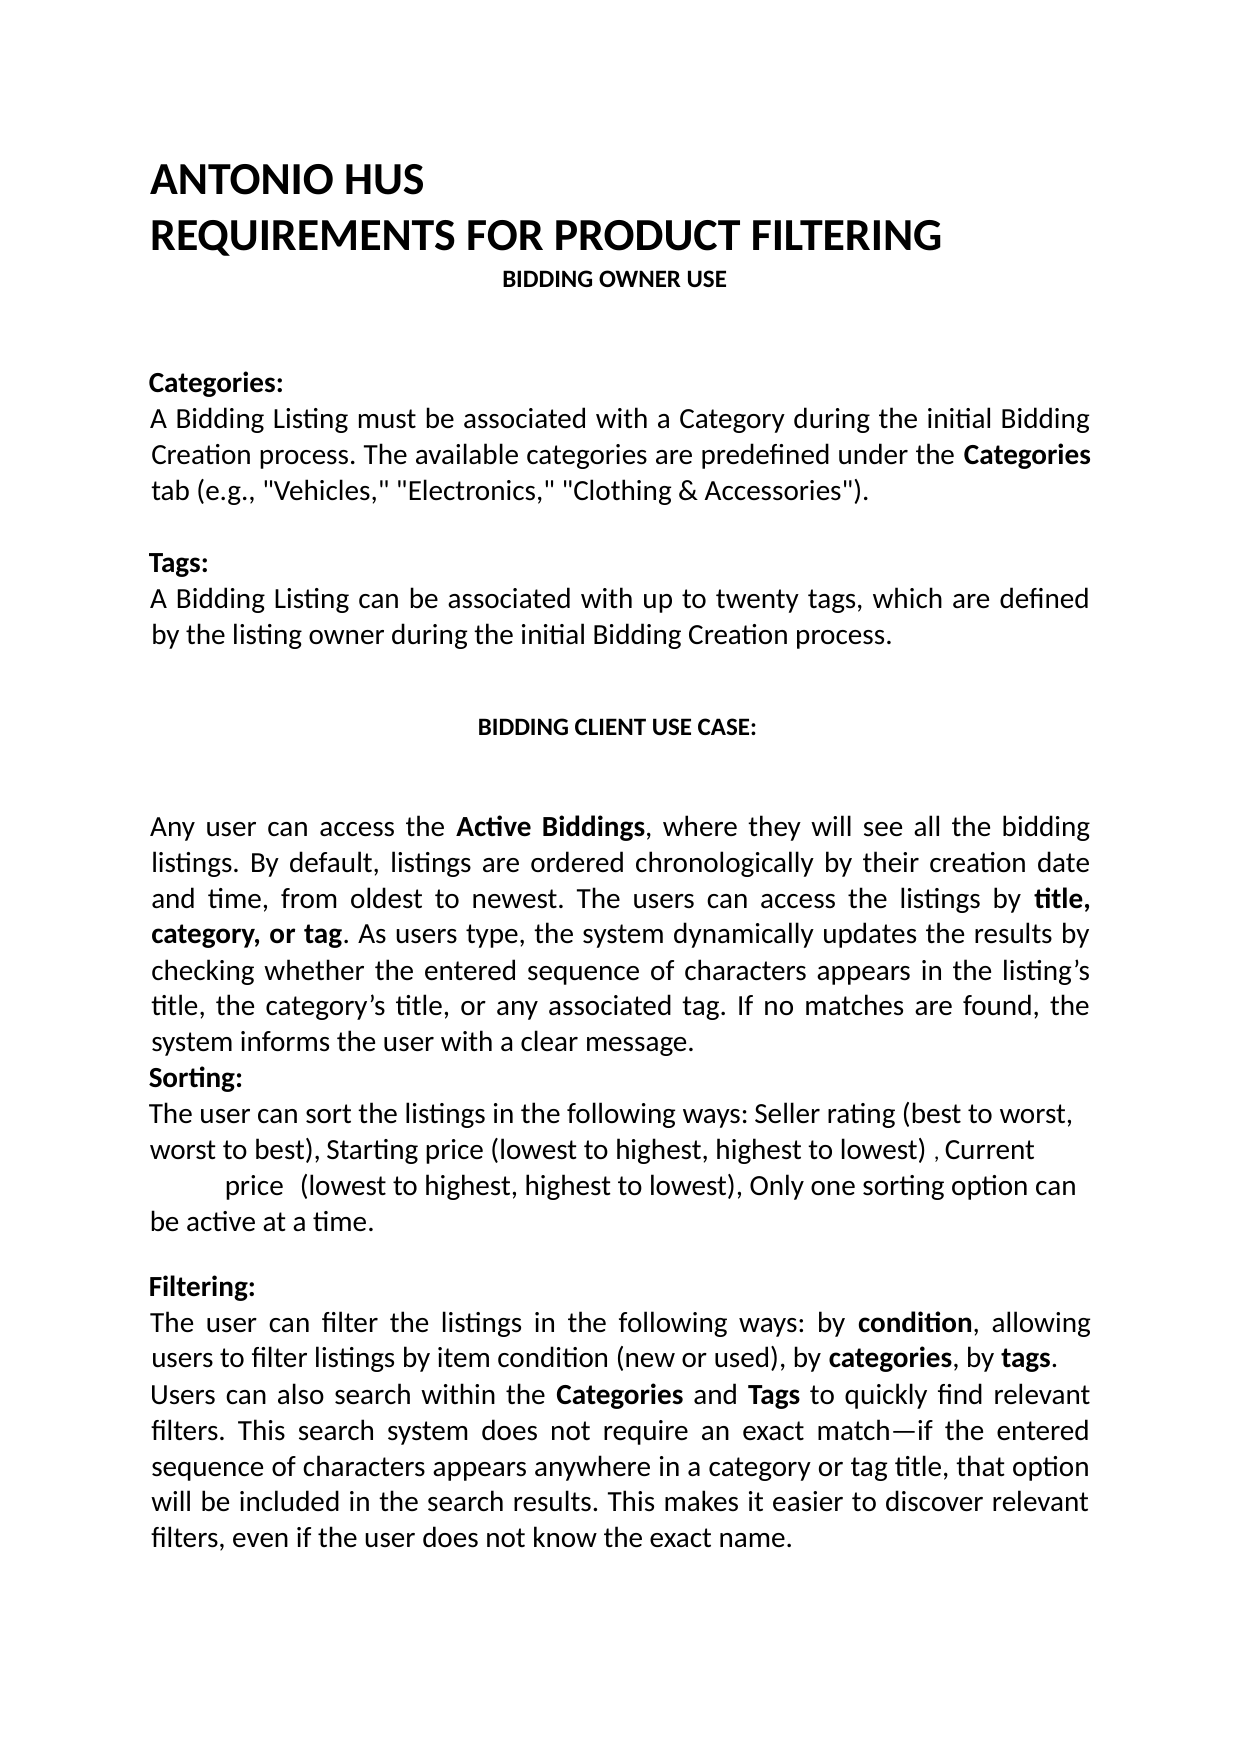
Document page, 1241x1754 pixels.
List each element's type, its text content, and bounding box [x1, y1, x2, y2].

text BIDDING CLIENT USE CASE: [150, 711, 1090, 742]
subtitle REQUIREMENTS FOR PRODUCT FILTERING [150, 206, 1091, 262]
text ANTONIO HUS [150, 150, 1091, 206]
text Users can also search within the Categories and Tags to quickly find relevant filters. This search system does not require an exact match—if the entered sequence of characters appears anywhere in a category or tag title, that option will be included in the search results. This makes it easier to discover relevant filters, even if the user does not know the exact name. [150, 1376, 1091, 1555]
text The user can filter the listings in the following ways: by condition, allowing users to filter listings by item condition (new or used), by categories, by tags. [150, 1304, 1091, 1375]
text Filtering: [148, 1268, 1091, 1303]
text A Bidding Listing can be associated with up to twenty tags, which are defined by the listing owner during the initial Bidding Creation process. [150, 580, 1091, 652]
text Sorting: [148, 1059, 1091, 1095]
text Tags: [148, 544, 1091, 580]
text Categories: [148, 364, 1091, 400]
text A Bidding Listing must be associated with a Category during the initial Bidding Creation process. The available categories are predefined under the Categories tab (e.g., "Vehicles," "Electronics," "Clothing & Accessories"). [150, 401, 1091, 508]
text Any user can access the Active Biddings, where they will see all the bidding listings. By default, listings are ordered chronologically by their creation date and time, from oldest to newest. The users can access the listings by title, category, or tag. As users type, the system dynamically updates the results by checking whether the entered sequence of characters appears in the listing’s title, the category’s title, or any associated tag. If no matches are found, the system informs the user with a clear message. [150, 808, 1091, 1059]
text The user can sort the listings in the following ways: Seller rating (best to worst, worst to best), Starting price (lowest to highest, highest to lowest) , Current price (lowest to highest, highest to lowest), Only one sorting option can be active at a time. [148, 1096, 1091, 1239]
text BIDDING OWNER USE [150, 263, 1090, 293]
